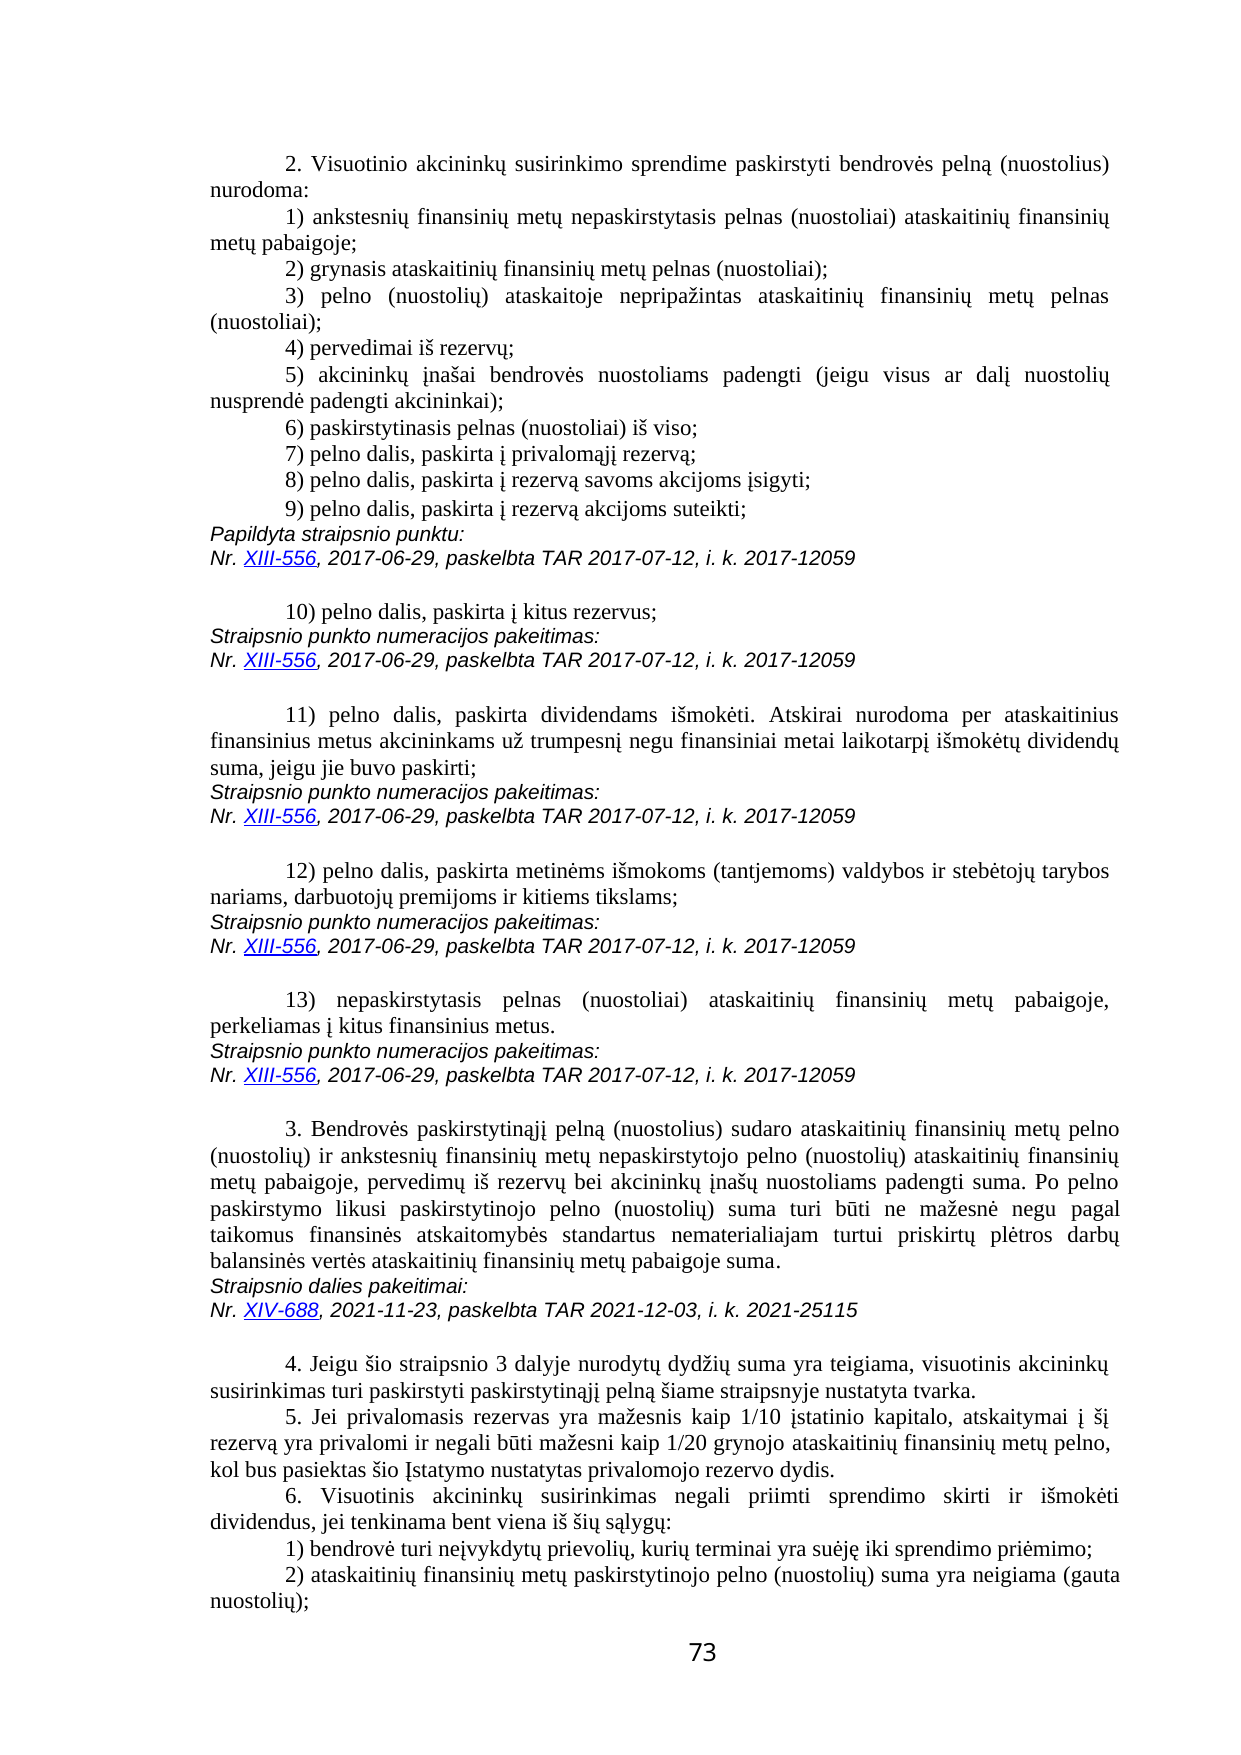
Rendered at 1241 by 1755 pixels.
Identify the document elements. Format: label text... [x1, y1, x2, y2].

text Straipsnio dalies pakeitimai: [210, 1274, 1120, 1298]
text 4. Jeigu šio straipsnio 3 dalyje nurodytų dydžių suma yra teigiama, visuotinis akcininkų susirinkimas turi paskirstyti paskirstytinąjį pelną šiame straipsnyje nustatyta tvarka. [210, 1350, 1111, 1403]
text Straipsnio punkto numeracijos pakeitimas: [210, 624, 1120, 648]
text 12) pelno dalis, paskirta metinėms išmokoms (tantjemoms) valdybos ir stebėtojų tarybos nariams, darbuotojų premijoms ir kitiems tikslams; [210, 857, 1111, 909]
text Straipsnio punkto numeracijos pakeitimas: [210, 780, 1120, 804]
text 7) pelno dalis, paskirta į privalomąjį rezervą; [210, 440, 1111, 466]
text 11) pelno dalis, paskirta dividendams išmokėti. Atskirai nurodoma per ataskaitinius finansinius metus akcininkams už trumpesnį negu finansiniai metai laikotarpį išmokėtų dividendų suma, jeigu jie buvo paskirti; [210, 701, 1120, 780]
text Nr. XIV-688, 2021-11-23, paskelbta TAR 2021-12-03, i. k. 2021-25115 [210, 1298, 1120, 1322]
text 3. Bendrovės paskirstytinąjį pelną (nuostolius) sudaro ataskaitinių finansinių metų pelno (nuostolių) ir ankstesnių finansinių metų nepaskirstytojo pelno (nuostolių) ataskaitinių finansinių metų pabaigoje, pervedimų iš rezervų bei akcininkų įnašų nuostoliams padengti suma. Po pelno paskirstymo likusi paskirstytinojo pelno (nuostolių) suma turi būti ne mažesnė negu pagal taikomus finansinės atskaitomybės standartus nematerialiajam turtui priskirtų plėtros darbų balansinės vertės ataskaitinių finansinių metų pabaigoje suma. [210, 1116, 1120, 1274]
text Nr. XIII-556, 2017-06-29, paskelbta TAR 2017-07-12, i. k. 2017-12059 [210, 648, 1120, 672]
text Nr. XIII-556, 2017-06-29, paskelbta TAR 2017-07-12, i. k. 2017-12059 [210, 804, 1120, 828]
text 1) ankstesnių finansinių metų nepaskirstytasis pelnas (nuostoliai) ataskaitinių finansinių metų pabaigoje; [210, 203, 1111, 255]
text 6. Visuotinis akcininkų susirinkimas negali priimti sprendimo skirti ir išmokėti dividendus, jei tenkinama bent viena iš šių sąlygų: [210, 1482, 1120, 1535]
text Nr. XIII-556, 2017-06-29, paskelbta TAR 2017-07-12, i. k. 2017-12059 [210, 933, 1120, 957]
text 5) akcininkų įnašai bendrovės nuostoliams padengti (jeigu visus ar dalį nuostolių nusprendė padengti akcininkai); [210, 361, 1111, 413]
text 13) nepaskirstytasis pelnas (nuostoliai) ataskaitinių finansinių metų pabaigoje, perkeliamas į kitus finansinius metus. [210, 986, 1111, 1039]
text 2) grynasis ataskaitinių finansinių metų pelnas (nuostoliai); [210, 255, 1111, 282]
text 10) pelno dalis, paskirta į kitus rezervus; [210, 598, 1111, 624]
text Straipsnio punkto numeracijos pakeitimas: [210, 1039, 1120, 1063]
text 2) ataskaitinių finansinių metų paskirstytinojo pelno (nuostolių) suma yra neigiama (gauta nuostolių); [210, 1561, 1120, 1614]
text 3) pelno (nuostolių) ataskaitoje nepripažintas ataskaitinių finansinių metų pelnas (nuostoliai); [210, 282, 1111, 334]
text 4) pervedimai iš rezervų; [210, 334, 1111, 361]
text 1) bendrovė turi neįvykdytų prievolių, kurių terminai yra suėję iki sprendimo priėmimo; [210, 1535, 1120, 1561]
text 6) paskirstytinasis pelnas (nuostoliai) iš viso; [210, 413, 1111, 440]
text 8) pelno dalis, paskirta į rezervą savoms akcijoms įsigyti; [210, 466, 1111, 493]
text 5. Jei privalomasis rezervas yra mažesnis kaip 1/10 įstatinio kapitalo, atskaitymai į šį rezervą yra privalomi ir negali būti mažesni kaip 1/20 grynojo ataskaitinių finansinių metų pelno, kol bus pasiektas šio Įstatymo nustatytas privalomojo rezervo dydis. [210, 1403, 1111, 1482]
text Nr. XIII-556, 2017-06-29, paskelbta TAR 2017-07-12, i. k. 2017-12059 [210, 545, 1120, 569]
text Papildyta straipsnio punktu: [210, 521, 1120, 545]
text 9) pelno dalis, paskirta į rezervą akcijoms suteikti; [210, 493, 1120, 521]
text Straipsnio punkto numeracijos pakeitimas: [210, 909, 1120, 933]
text 2. Visuotinio akcininkų susirinkimo sprendime paskirstyti bendrovės pelną (nuostolius) nurodoma: [210, 150, 1111, 203]
text Nr. XIII-556, 2017-06-29, paskelbta TAR 2017-07-12, i. k. 2017-12059 [210, 1063, 1120, 1087]
